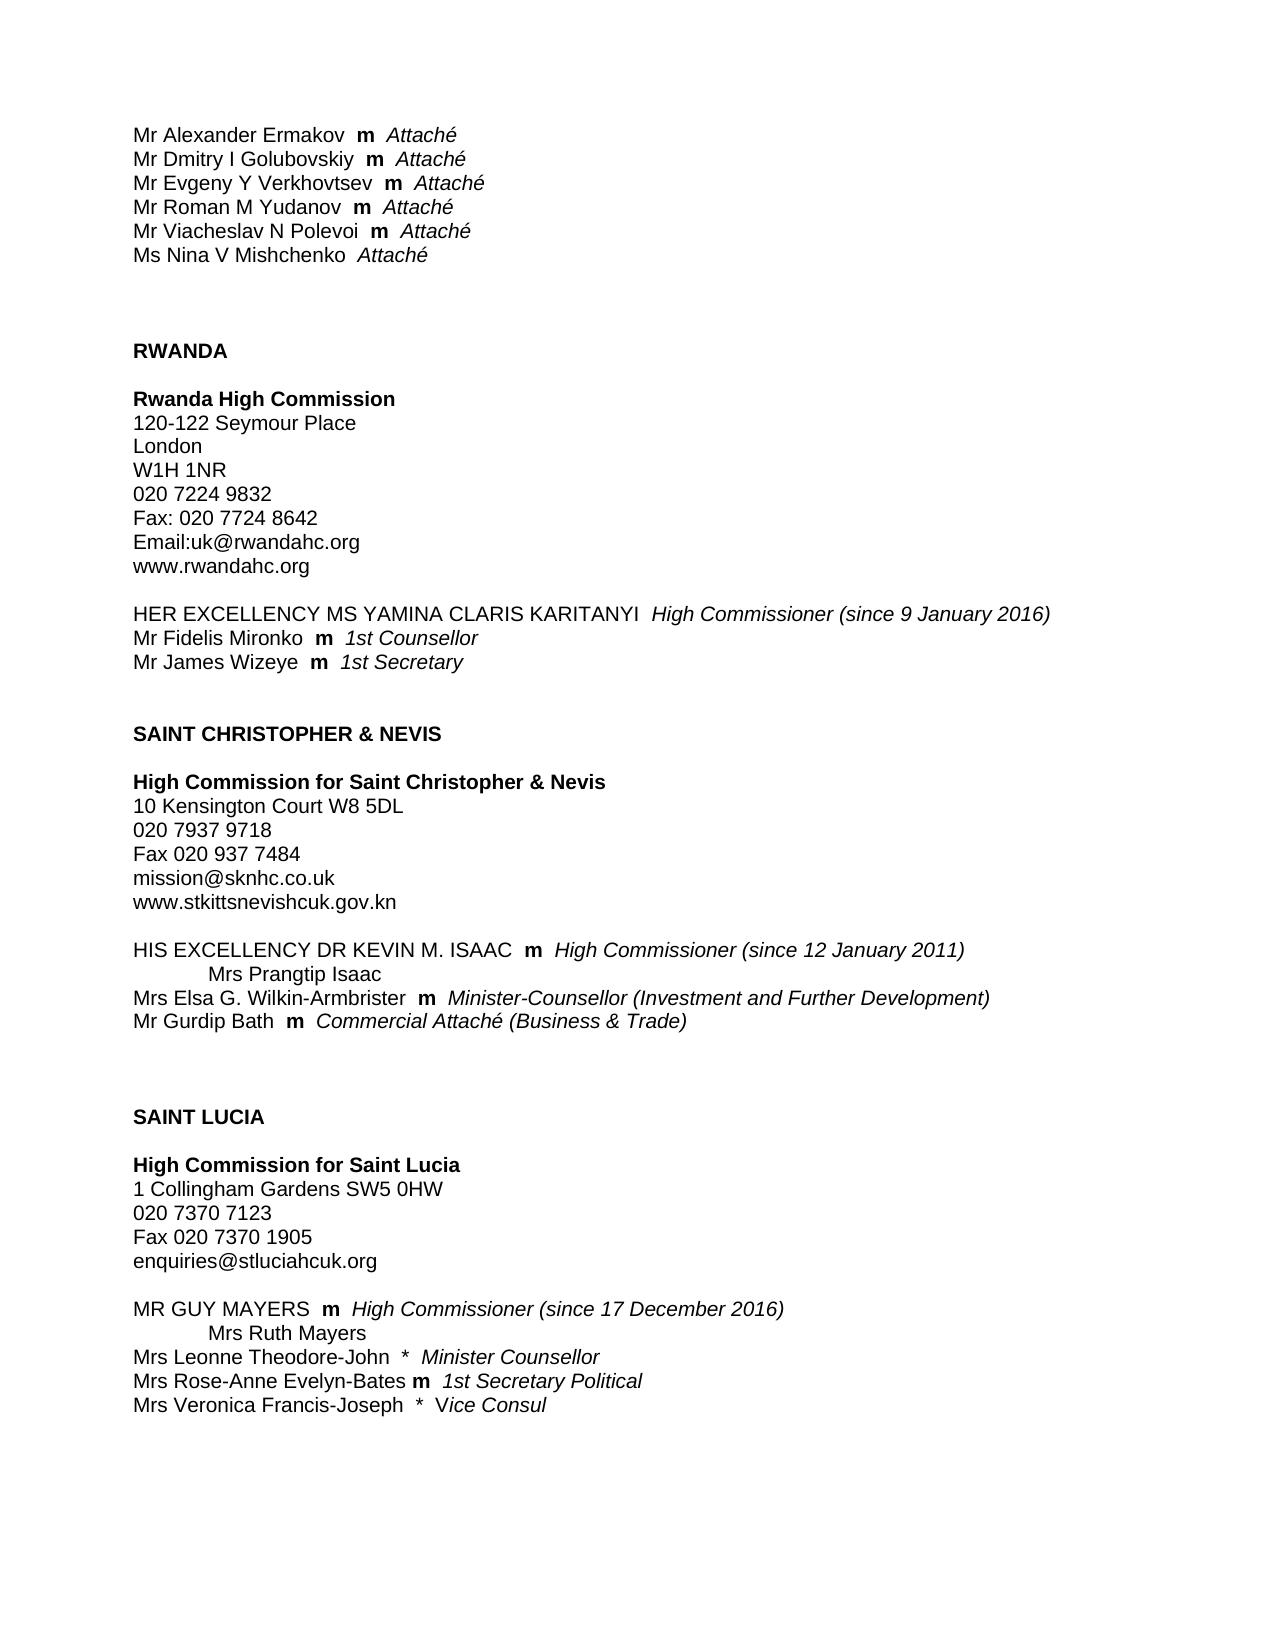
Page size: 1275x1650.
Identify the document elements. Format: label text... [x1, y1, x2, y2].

text MR GUY MAYERS m High Commissioner (since 17 December 2016) [133, 1297, 1181, 1321]
text 1 Collingham Gardens SW5 0HW [133, 1177, 1181, 1201]
text 020 7937 9718 [133, 818, 1181, 842]
text London [133, 434, 1181, 458]
text 020 7370 7123 [133, 1201, 1181, 1225]
subtitle SAINT LUCIA [133, 1105, 1181, 1129]
text www.rwandahc.org [133, 554, 1181, 578]
text Mrs Ruth Mayers [133, 1321, 1181, 1345]
text Fax: 020 7724 8642 [133, 506, 1181, 530]
text Fax 020 7370 1905 [133, 1225, 1181, 1249]
text www.stkittsnevishcuk.gov.kn [133, 889, 1181, 913]
text High Commission for Saint Christopher & Nevis [133, 770, 1181, 794]
text Mr Evgeny Y Verkhovtsev m Attaché [133, 171, 1181, 195]
text Ms Nina V Mishchenko Attaché [133, 243, 1181, 267]
text Rwanda High Commission [133, 386, 1181, 410]
subtitle RWANDA [133, 338, 1181, 362]
text 10 Kensington Court W8 5DL [133, 794, 1181, 818]
text enquiries@stluciahcuk.org [133, 1249, 1181, 1273]
text Mrs Elsa G. Wilkin-Armbrister m Minister-Counsellor (Investment and Further Development) [133, 985, 1181, 1009]
text mission@sknhc.co.uk [133, 866, 1181, 889]
text Mr Fidelis Mironko m 1st Counsellor [133, 626, 1181, 650]
text Email:uk@rwandahc.org [133, 530, 1181, 554]
text Fax 020 937 7484 [133, 842, 1181, 866]
text Mr Dmitry I Golubovskiy m Attaché [133, 147, 1181, 171]
text Mrs Rose-Anne Evelyn-Bates m 1st Secretary Political [133, 1369, 1181, 1393]
text Mrs Veronica Francis-Joseph * Vice Consul [133, 1393, 1181, 1417]
text Mr Alexander Ermakov m Attaché [133, 123, 1181, 147]
text 020 7224 9832 [133, 482, 1181, 506]
text HIS EXCELLENCY DR KEVIN M. ISAAC m High Commissioner (since 12 January 2011) [133, 937, 1181, 961]
text HER EXCELLENCY MS YAMINA CLARIS KARITANYI High Commissioner (since 9 January 2016) [133, 602, 1181, 626]
text Mr James Wizeye m 1st Secretary [133, 650, 1181, 674]
text SAINT CHRISTOPHER & NEVIS [133, 722, 1181, 746]
text Mrs Leonne Theodore-John * Minister Counsellor [133, 1345, 1181, 1369]
text 120-122 Seymour Place [133, 410, 1181, 434]
text Mr Viacheslav N Polevoi m Attaché [133, 219, 1181, 243]
text W1H 1NR [133, 458, 1181, 482]
text Mr Roman M Yudanov m Attaché [133, 195, 1181, 219]
text Mrs Prangtip Isaac [133, 961, 1181, 985]
text High Commission for Saint Lucia [133, 1153, 1181, 1177]
text Mr Gurdip Bath m Commercial Attaché (Business & Trade) [133, 1009, 1181, 1033]
